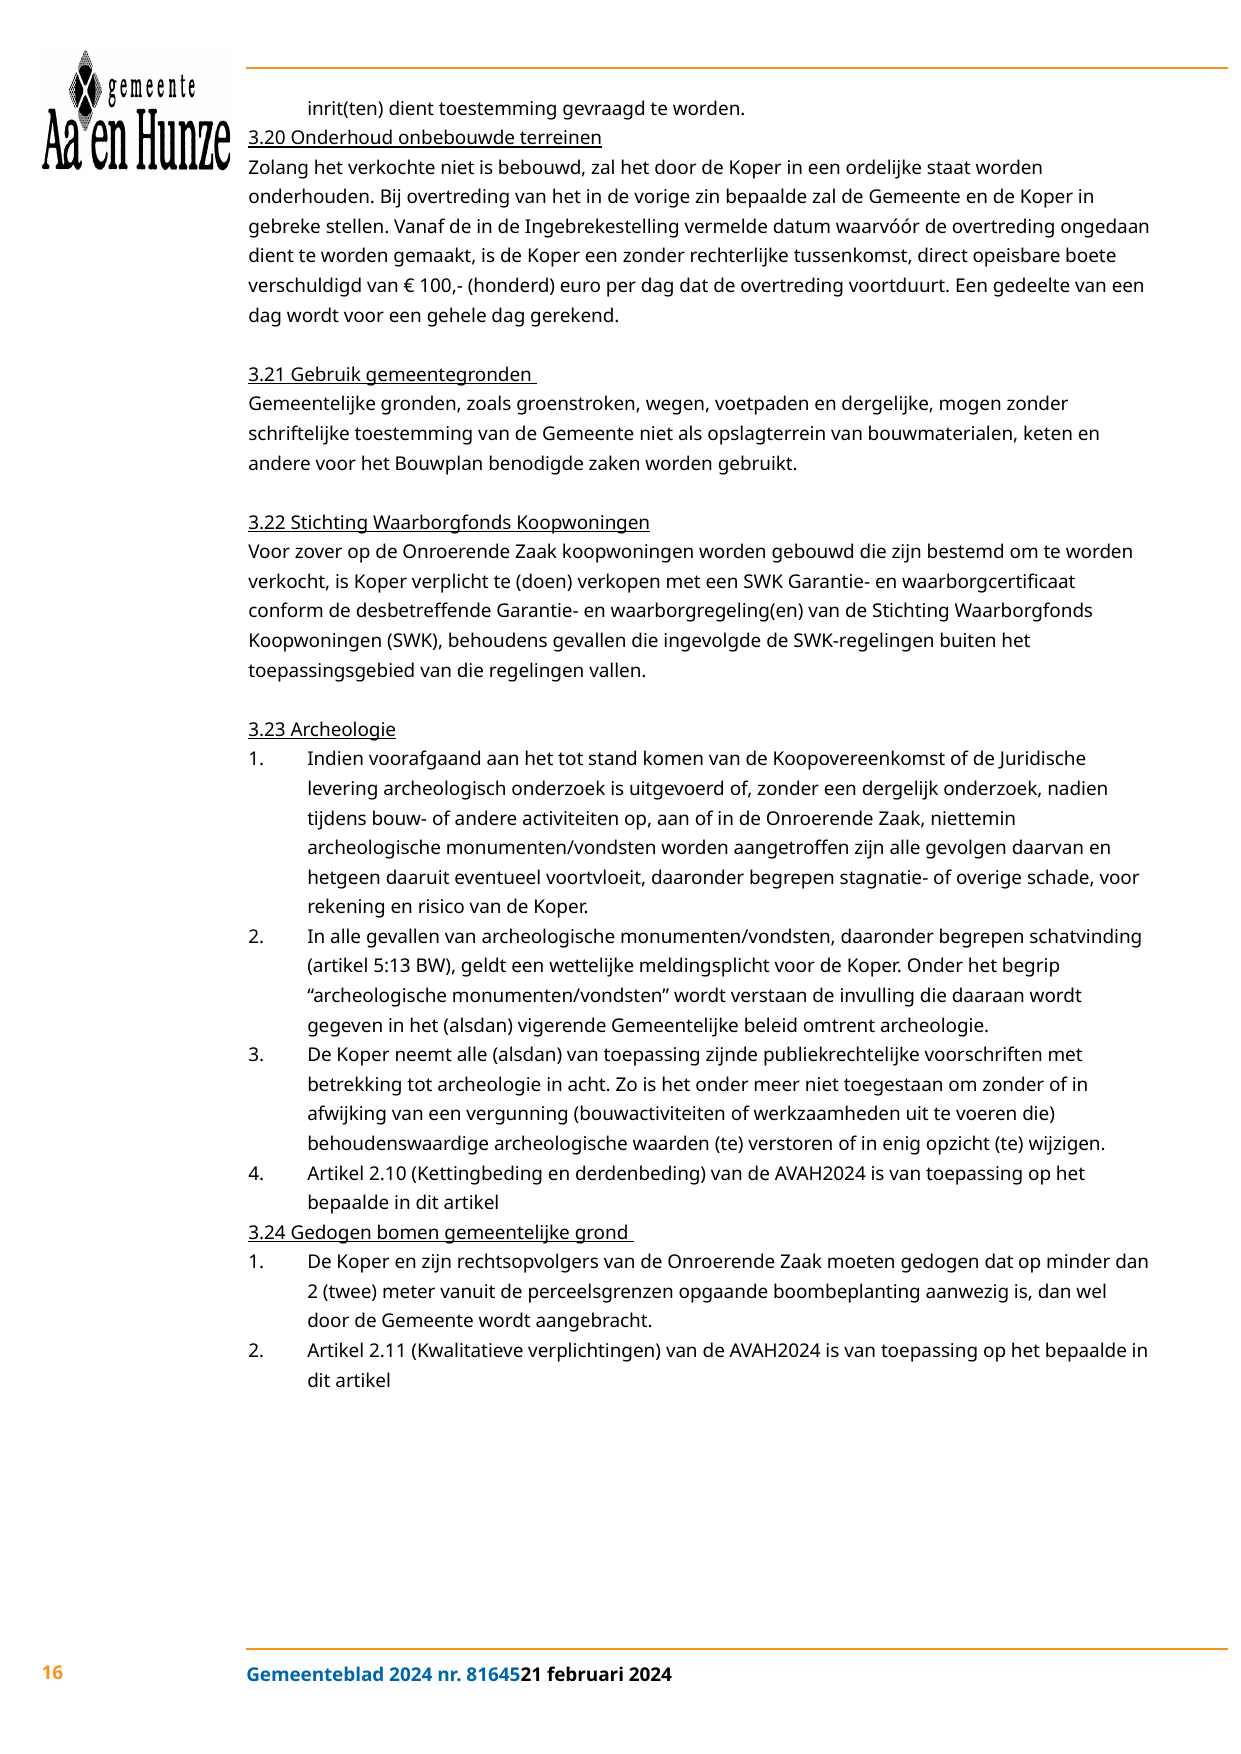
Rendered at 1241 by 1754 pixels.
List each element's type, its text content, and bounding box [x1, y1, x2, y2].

text 3.24 Gedogen bomen gemeentelijke grond [248, 1219, 1152, 1245]
list Artikel 2.10 (Kettingbeding en derdenbeding) van de AVAH2024 is van toepassing op het bepaalde in dit artikel [248, 1160, 1152, 1215]
text 3.21 Gebruik gemeentegronden [248, 361, 1152, 387]
list De Koper en zijn rechtsopvolgers van de Onroerende Zaak moeten gedogen dat op minder dan 2 (twee) meter vanuit de perceelsgrenzen opgaande boombeplanting aanwezig is, dan wel door de Gemeente wordt aangebracht. [248, 1248, 1152, 1333]
text Gemeentelijke gronden, zoals groenstroken, wegen, voetpaden en dergelijke, mogen zonder schriftelijke toestemming van de Gemeente niet als opslagterrein van bouwmaterialen, keten en andere voor het Bouwplan benodigde zaken worden gebruikt. [248, 391, 1152, 476]
picture [41, 47, 231, 172]
text 3.20 Onderhoud onbebouwde terreinen [248, 124, 1152, 150]
text Zolang het verkochte niet is bebouwd, zal het door de Koper in een ordelijke staat worden [248, 154, 1152, 180]
text 3.23 Archeologie [248, 716, 1152, 742]
list Artikel 2.11 (Kwalitatieve verplichtingen) van de AVAH2024 is van toepassing op het bepaalde in dit artikel [248, 1337, 1152, 1393]
list In alle gevallen van archeologische monumenten/vondsten, daaronder begrepen schatvinding (artikel 5:13 BW), geldt een wettelijke meldingsplicht voor de Koper. Onder het begrip “archeologische monumenten/vondsten” wordt verstaan de invulling die daaraan wordt gegeven in het (alsdan) vigerende Gemeentelijke beleid omtrent archeologie. [248, 923, 1152, 1038]
list De Koper neemt alle (alsdan) van toepassing zijnde publiekrechtelijke voorschriften met betrekking tot archeologie in acht. Zo is het onder meer niet toegestaan om zonder of in afwijking van een vergunning (bouwactiviteiten of werkzaamheden uit te voeren die) behoudenswaardige archeologische waarden (te) verstoren of in enig opzicht (te) wijzigen. [248, 1041, 1152, 1156]
text 3.22 Stichting Waarborgfonds Koopwoningen [248, 509, 1152, 535]
list inrit(ten) dient toestemming gevraagd te worden. [248, 95, 1152, 121]
list Indien voorafgaand aan het tot stand komen van de Koopovereenkomst of de Juridische levering archeologisch onderzoek is uitgevoerd of, zonder een dergelijk onderzoek, nadien tijdens bouw- of andere activiteiten op, aan of in de Onroerende Zaak, niettemin archeologische monumenten/vondsten worden aangetroffen zijn alle gevolgen daarvan en hetgeen daaruit eventueel voortvloeit, daaronder begrepen stagnatie- of overige schade, voor rekening en risico van de Koper. [248, 746, 1152, 919]
text onderhouden. Bij overtreding van het in de vorige zin bepaalde zal de Gemeente en de Koper in gebreke stellen. Vanaf de in de Ingebrekestelling vermelde datum waarvóór de overtreding ongedaan dient te worden gemaakt, is de Koper een zonder rechterlijke tussenkomst, direct opeisbare boete verschuldigd van € 100,- (honderd) euro per dag dat de overtreding voortduurt. Een gedeelte van een dag wordt voor een gehele dag gerekend. [248, 183, 1152, 328]
text Voor zover op de Onroerende Zaak koopwoningen worden gebouwd die zijn bestemd om te worden verkocht, is Koper verplicht te (doen) verkopen met een SWK Garantie- en waarborgcertificaat conform de desbetreffende Garantie- en waarborgregeling(en) van de Stichting Waarborgfonds Koopwoningen (SWK), behoudens gevallen die ingevolgde de SWK-regelingen buiten het toepassingsgebied van die regelingen vallen. [248, 538, 1152, 683]
